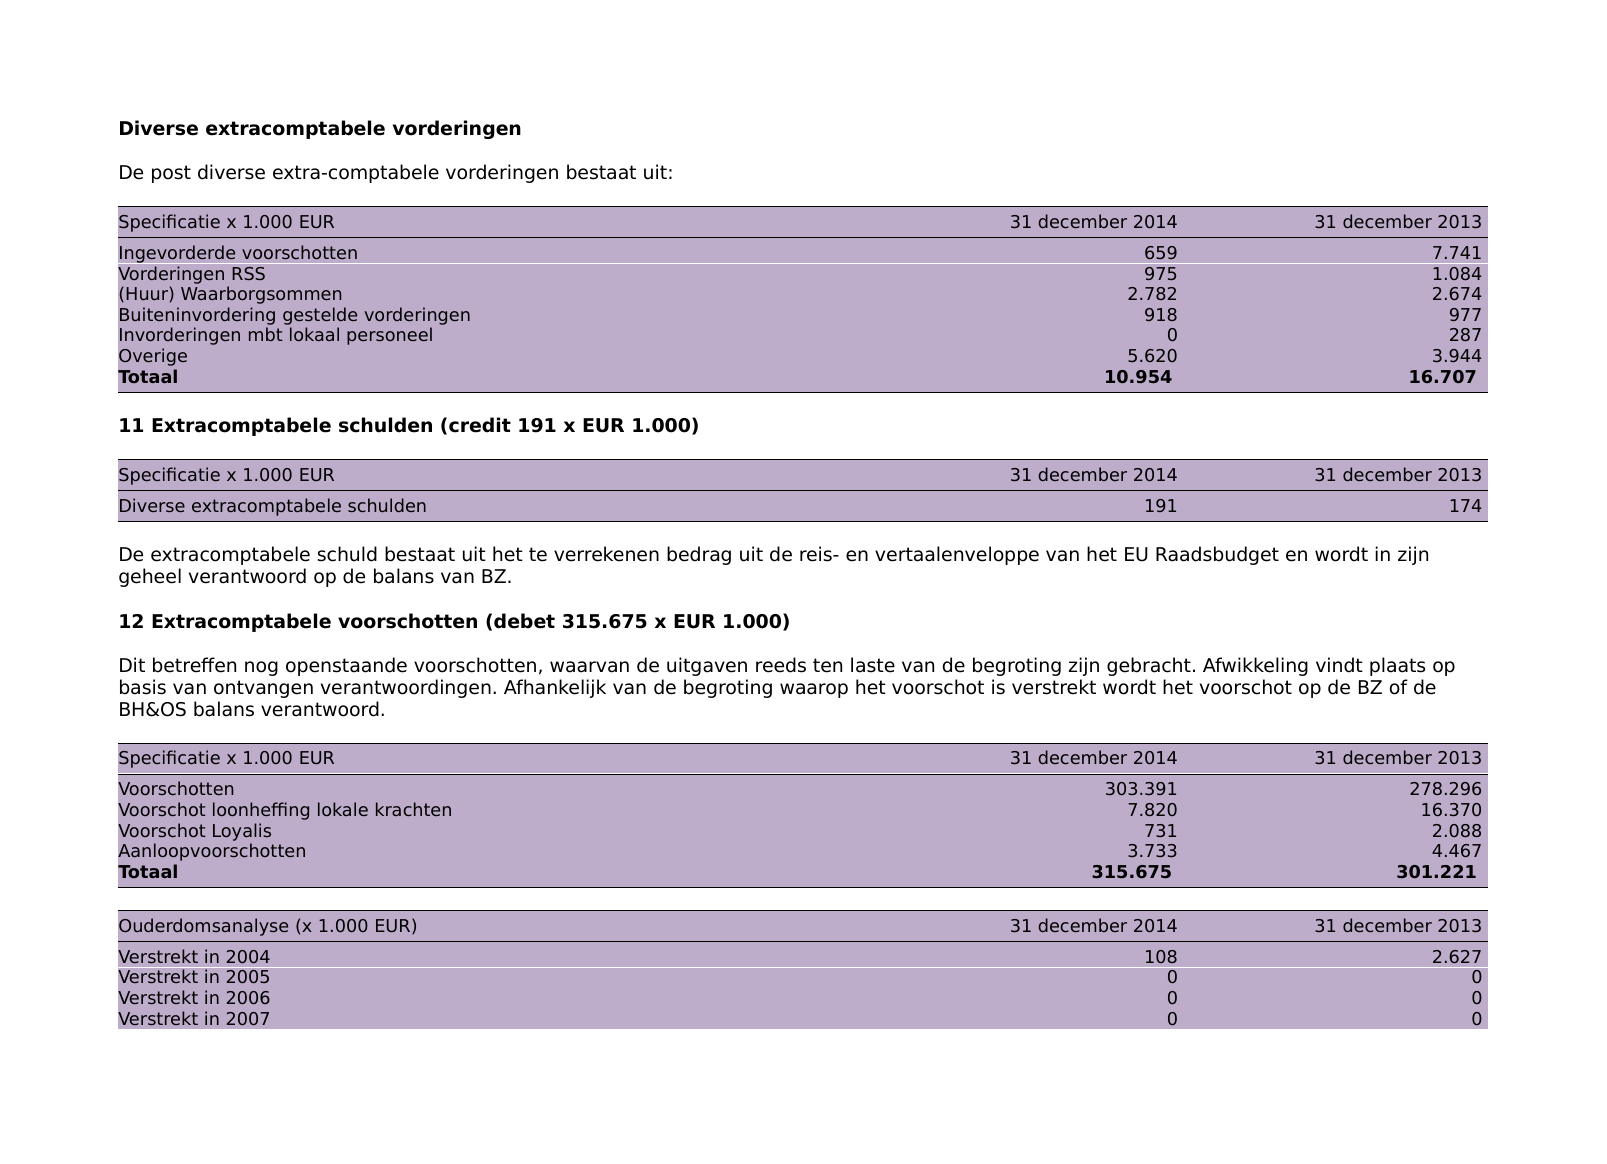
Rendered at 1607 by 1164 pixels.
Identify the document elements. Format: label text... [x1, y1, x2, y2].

table_header Specificatie x 1.000 EUR [118, 744, 879, 773]
table_cell Overige [118, 346, 879, 367]
table_cell 731 [879, 821, 1184, 841]
table_cell Ingevorderde voorschotten [118, 238, 879, 263]
table_cell Vorderingen RSS [118, 264, 879, 284]
table_cell 0 [879, 1009, 1184, 1029]
table_cell 278.296 [1184, 775, 1488, 800]
table_cell 174 [1184, 491, 1488, 521]
table_cell 977 [1184, 305, 1488, 325]
table_cell Aanloopvoorschotten [118, 841, 879, 862]
table_cell 0 [1184, 968, 1488, 988]
table_cell 303.391 [879, 775, 1184, 800]
table_cell 975 [879, 264, 1184, 284]
table_cell 0 [879, 988, 1184, 1009]
table_cell Buiteninvordering gestelde vorderingen [118, 305, 879, 325]
table_header 31 december 2013 [1184, 460, 1488, 490]
table_cell Verstrekt in 2004 [118, 942, 879, 967]
table_cell Verstrekt in 2006 [118, 988, 879, 1009]
table_cell Voorschot Loyalis [118, 821, 879, 841]
table_header Specificatie x 1.000 EUR [118, 207, 879, 237]
table_header 31 december 2014 [879, 207, 1184, 237]
subtitle 12 Extracomptabele voorschotten (debet 315.675 x EUR 1.000) [118, 611, 1488, 632]
table_header Ouderdomsanalyse (x 1.000 EUR) [118, 911, 879, 941]
table_cell 10.954 [879, 367, 1184, 392]
table_cell 108 [879, 942, 1184, 967]
table_cell 0 [879, 968, 1184, 988]
table_cell 2.627 [1184, 942, 1488, 967]
table_cell 16.370 [1184, 800, 1488, 821]
text De post diverse extra-comptabele vorderingen bestaat uit: [118, 162, 1488, 184]
table_header 31 december 2014 [879, 744, 1184, 773]
table_header 31 december 2013 [1184, 911, 1488, 941]
table_cell 315.675 [879, 862, 1184, 887]
table_cell Verstrekt in 2005 [118, 968, 879, 988]
table_cell 1.084 [1184, 264, 1488, 284]
table_cell 7.820 [879, 800, 1184, 821]
subtitle 11 Extracomptabele schulden (credit 191 x EUR 1.000) [118, 415, 1488, 437]
table_cell 3.944 [1184, 346, 1488, 367]
text De extracomptabele schuld bestaat uit het te verrekenen bedrag uit de reis- en vertaalenveloppe van het EU Raadsbudget en wordt in zijn geheel verantwoord op de balans van BZ. [118, 544, 1488, 588]
table_cell 0 [879, 325, 1184, 346]
table_cell 0 [1184, 988, 1488, 1009]
table_cell 2.782 [879, 284, 1184, 305]
table_cell Voorschotten [118, 775, 879, 800]
table_header 31 december 2013 [1184, 207, 1488, 237]
table_header 31 december 2014 [879, 460, 1184, 490]
table_header 31 december 2013 [1184, 744, 1488, 773]
text Dit betreffen nog openstaande voorschotten, waarvan de uitgaven reeds ten laste van de begroting zijn gebracht. Afwikkeling vindt plaats op basis van ontvangen verantwoordingen. Afhankelijk van de begroting waarop het voorschot is verstrekt wordt het voorschot op de BZ of de BH&OS balans verantwoord. [118, 655, 1488, 721]
table_cell 191 [879, 491, 1184, 521]
table_cell Totaal [118, 367, 879, 392]
table_cell 287 [1184, 325, 1488, 346]
table_cell 2.088 [1184, 821, 1488, 841]
table_cell (Huur) Waarborgsommen [118, 284, 879, 305]
table_cell Totaal [118, 862, 879, 887]
table_cell Voorschot loonheffing lokale krachten [118, 800, 879, 821]
table_cell 918 [879, 305, 1184, 325]
table_cell Diverse extracomptabele schulden [118, 491, 879, 521]
subtitle Diverse extracomptabele vorderingen [118, 118, 1488, 140]
table_cell 301.221 [1184, 862, 1488, 887]
table_cell Verstrekt in 2007 [118, 1009, 879, 1029]
table_cell 3.733 [879, 841, 1184, 862]
table_cell 5.620 [879, 346, 1184, 367]
table_cell 16.707 [1184, 367, 1488, 392]
table_header 31 december 2014 [879, 911, 1184, 941]
table_cell 2.674 [1184, 284, 1488, 305]
table_cell 7.741 [1184, 238, 1488, 263]
table_cell Invorderingen mbt lokaal personeel [118, 325, 879, 346]
table_header Specificatie x 1.000 EUR [118, 460, 879, 490]
table_cell 4.467 [1184, 841, 1488, 862]
table_cell 0 [1184, 1009, 1488, 1029]
table_cell 659 [879, 238, 1184, 263]
